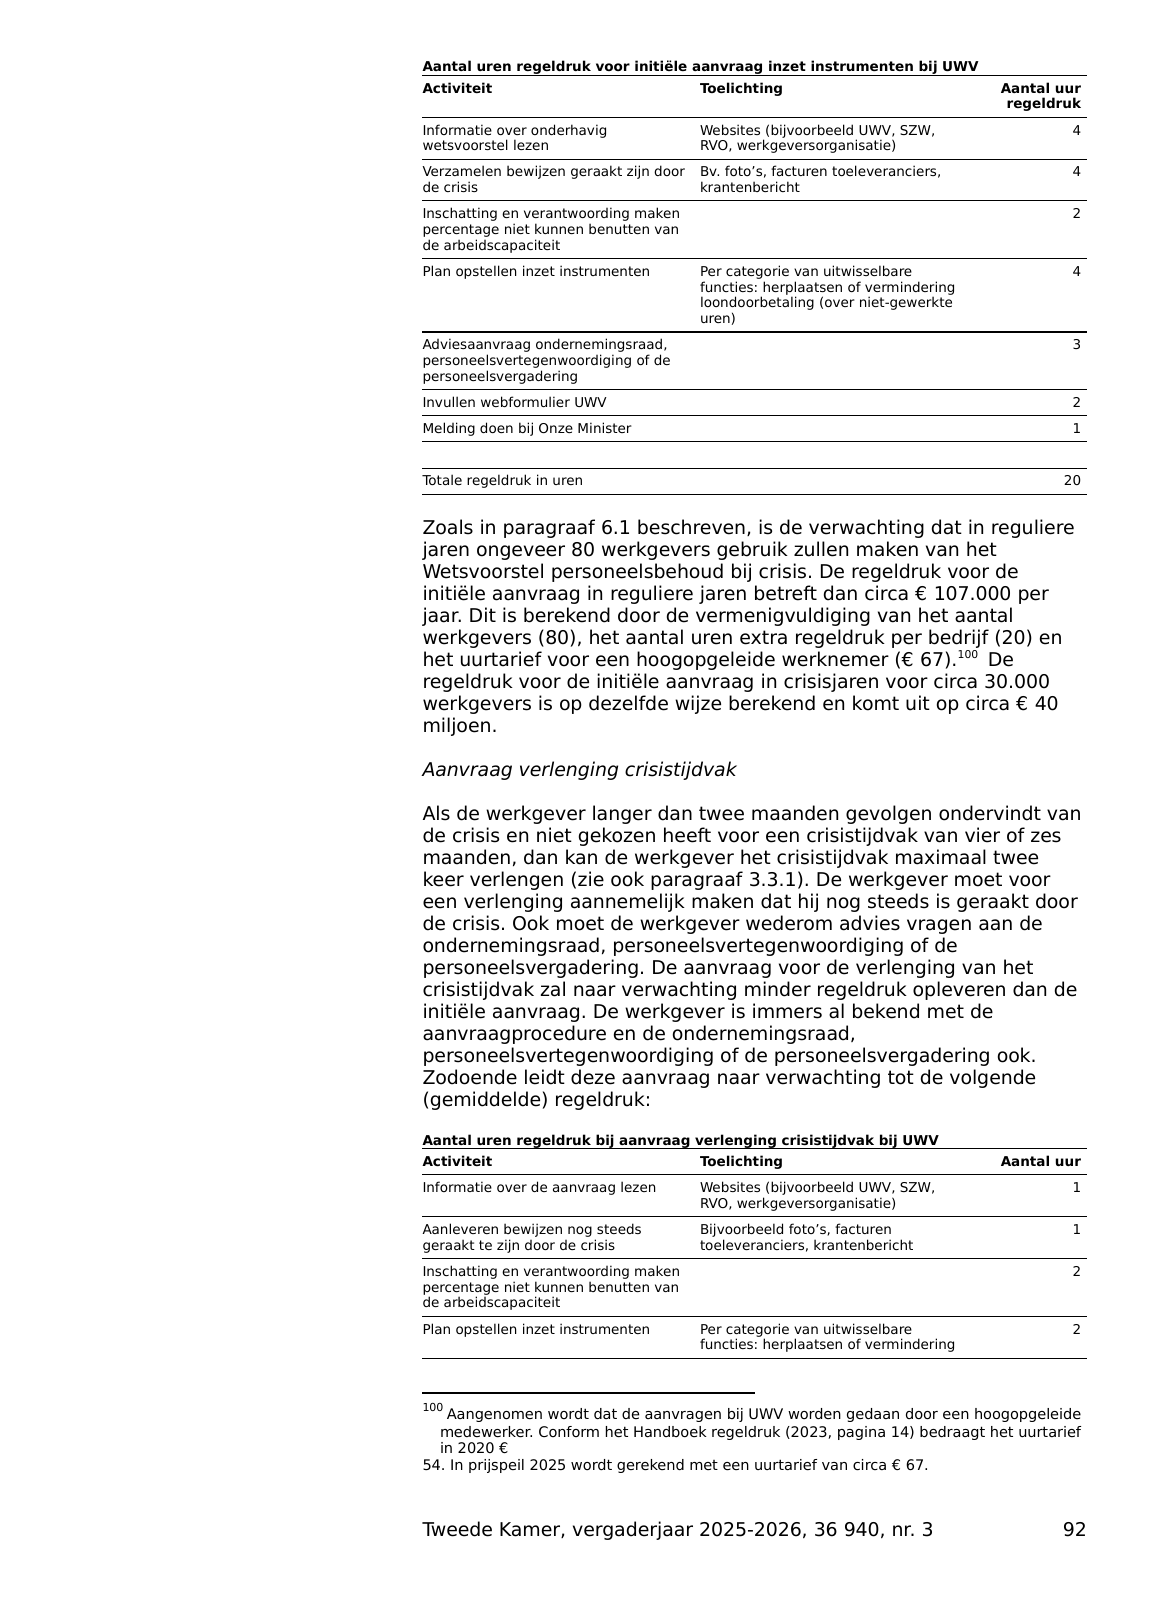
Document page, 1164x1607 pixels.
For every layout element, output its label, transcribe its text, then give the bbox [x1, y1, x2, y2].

table_cell Adviesaanvraag ondernemingsraad, personeelsvertegenwoordiging of de personeelsvergadering [422, 333, 694, 389]
table_cell Activiteit [422, 1149, 694, 1174]
table_cell Plan opstellen inzet instrumenten [422, 259, 694, 331]
table_header Aantal uren regeldruk bij aanvraag verlenging crisistijdvak bij UWV [422, 1133, 1087, 1148]
subtitle Aanvraag verlenging crisistijdvak [422, 759, 1087, 781]
table_cell [694, 201, 971, 258]
table_cell 4 [971, 160, 1087, 200]
table_cell 2 [971, 390, 1087, 415]
table_cell 2 [971, 1259, 1087, 1316]
table_cell 1 [971, 1217, 1087, 1258]
table_cell Websites (bijvoorbeeld UWV, SZW, RVO, werkgeversorganisatie) [694, 118, 971, 158]
table_cell 2 [971, 201, 1087, 258]
table_cell 3 [971, 333, 1087, 389]
table_cell 1 [971, 416, 1087, 441]
table_cell Aanleveren bewijzen nog steeds geraakt te zijn door de crisis [422, 1217, 694, 1258]
table_cell Informatie over onderhavig wetsvoorstel lezen [422, 118, 694, 158]
table_cell Aantal uur [971, 1149, 1087, 1174]
table_cell [694, 333, 971, 389]
table_cell Inschatting en verantwoording maken percentage niet kunnen benutten van de arbeidscapaciteit [422, 201, 694, 258]
table_cell Bijvoorbeeld foto’s, facturen toeleveranciers, krantenbericht [694, 1217, 971, 1258]
table_cell [694, 390, 971, 415]
table_cell Aantal uur regeldruk [971, 76, 1087, 117]
table_cell Bv. foto’s, facturen toeleveranciers, krantenbericht [694, 160, 971, 200]
table_header Aantal uren regeldruk voor initiële aanvraag inzet instrumenten bij UWV [422, 59, 1087, 75]
table_cell Invullen webformulier UWV [422, 390, 694, 415]
table_cell [422, 442, 694, 467]
table_cell Totale regeldruk in uren [422, 469, 694, 493]
table_cell 2 [971, 1317, 1087, 1358]
table_cell Toelichting [694, 1149, 971, 1174]
table_cell Informatie over de aanvraag lezen [422, 1175, 694, 1216]
text Aangenomen wordt dat de aanvragen bij UWV worden gedaan door een hoogopgeleide medewerker. Conform het Handboek regeldruk (2023, pagina 14) bedraagt het uurtarief in 2020 € [422, 1402, 1087, 1457]
table_cell 4 [971, 118, 1087, 158]
table_cell Verzamelen bewijzen geraakt zijn door de crisis [422, 160, 694, 200]
table_cell Websites (bijvoorbeeld UWV, SZW, RVO, werkgeversorganisatie) [694, 1175, 971, 1216]
table_cell Per categorie van uitwisselbare functies: herplaatsen of vermindering [694, 1317, 971, 1358]
table_cell 4 [971, 259, 1087, 331]
table_cell Inschatting en verantwoording maken percentage niet kunnen benutten van de arbeidscapaciteit [422, 1259, 694, 1316]
table_cell Plan opstellen inzet instrumenten [422, 1317, 694, 1358]
table_cell Toelichting [694, 76, 971, 117]
table_cell 20 [971, 469, 1087, 493]
table_cell [694, 1259, 971, 1316]
table_cell [694, 442, 971, 467]
text Zoals in paragraaf 6.1 beschreven, is de verwachting dat in reguliere jaren ongeveer 80 werkgevers gebruik zullen maken van het Wetsvoorstel personeelsbehoud bij crisis. De regeldruk voor de initiële aanvraag in reguliere jaren betreft dan circa € 107.000 per jaar. Dit is berekend door de vermenigvuldiging van het aantal werkgevers (80), het aantal uren extra regeldruk per bedrijf (20) en het uurtarief voor een hoogopgeleide werknemer (€ 67). De regeldruk voor de initiële aanvraag in crisisjaren voor circa 30.000 werkgevers is op dezelfde wijze berekend en komt uit op circa € 40 miljoen. [422, 517, 1087, 737]
table_cell [694, 416, 971, 441]
table_cell Melding doen bij Onze Minister [422, 416, 694, 441]
text Als de werkgever langer dan twee maanden gevolgen ondervindt van de crisis en niet gekozen heeft voor een crisistijdvak van vier of zes maanden, dan kan de werkgever het crisistijdvak maximaal twee keer verlengen (zie ook paragraaf 3.3.1). De werkgever moet voor een verlenging aannemelijk maken dat hij nog steeds is geraakt door de crisis. Ook moet de werkgever wederom advies vragen aan de ondernemingsraad, personeelsvertegenwoordiging of de personeelsvergadering. De aanvraag voor de verlenging van het crisistijdvak zal naar verwachting minder regeldruk opleveren dan de initiële aanvraag. De werkgever is immers al bekend met de aanvraagprocedure en de ondernemingsraad, personeelsvertegenwoordiging of de personeelsvergadering ook. Zodoende leidt deze aanvraag naar verwachting tot de volgende (gemiddelde) regeldruk: [422, 803, 1087, 1111]
table_cell Activiteit [422, 76, 694, 117]
table_cell 1 [971, 1175, 1087, 1216]
table_cell [971, 442, 1087, 467]
table_cell Per categorie van uitwisselbare functies: herplaatsen of vermindering loondoorbetaling (over niet-gewerkte uren) [694, 259, 971, 331]
table_cell [694, 469, 971, 493]
text 54. In prijspeil 2025 wordt gerekend met een uurtarief van circa € 67. [422, 1457, 1087, 1474]
